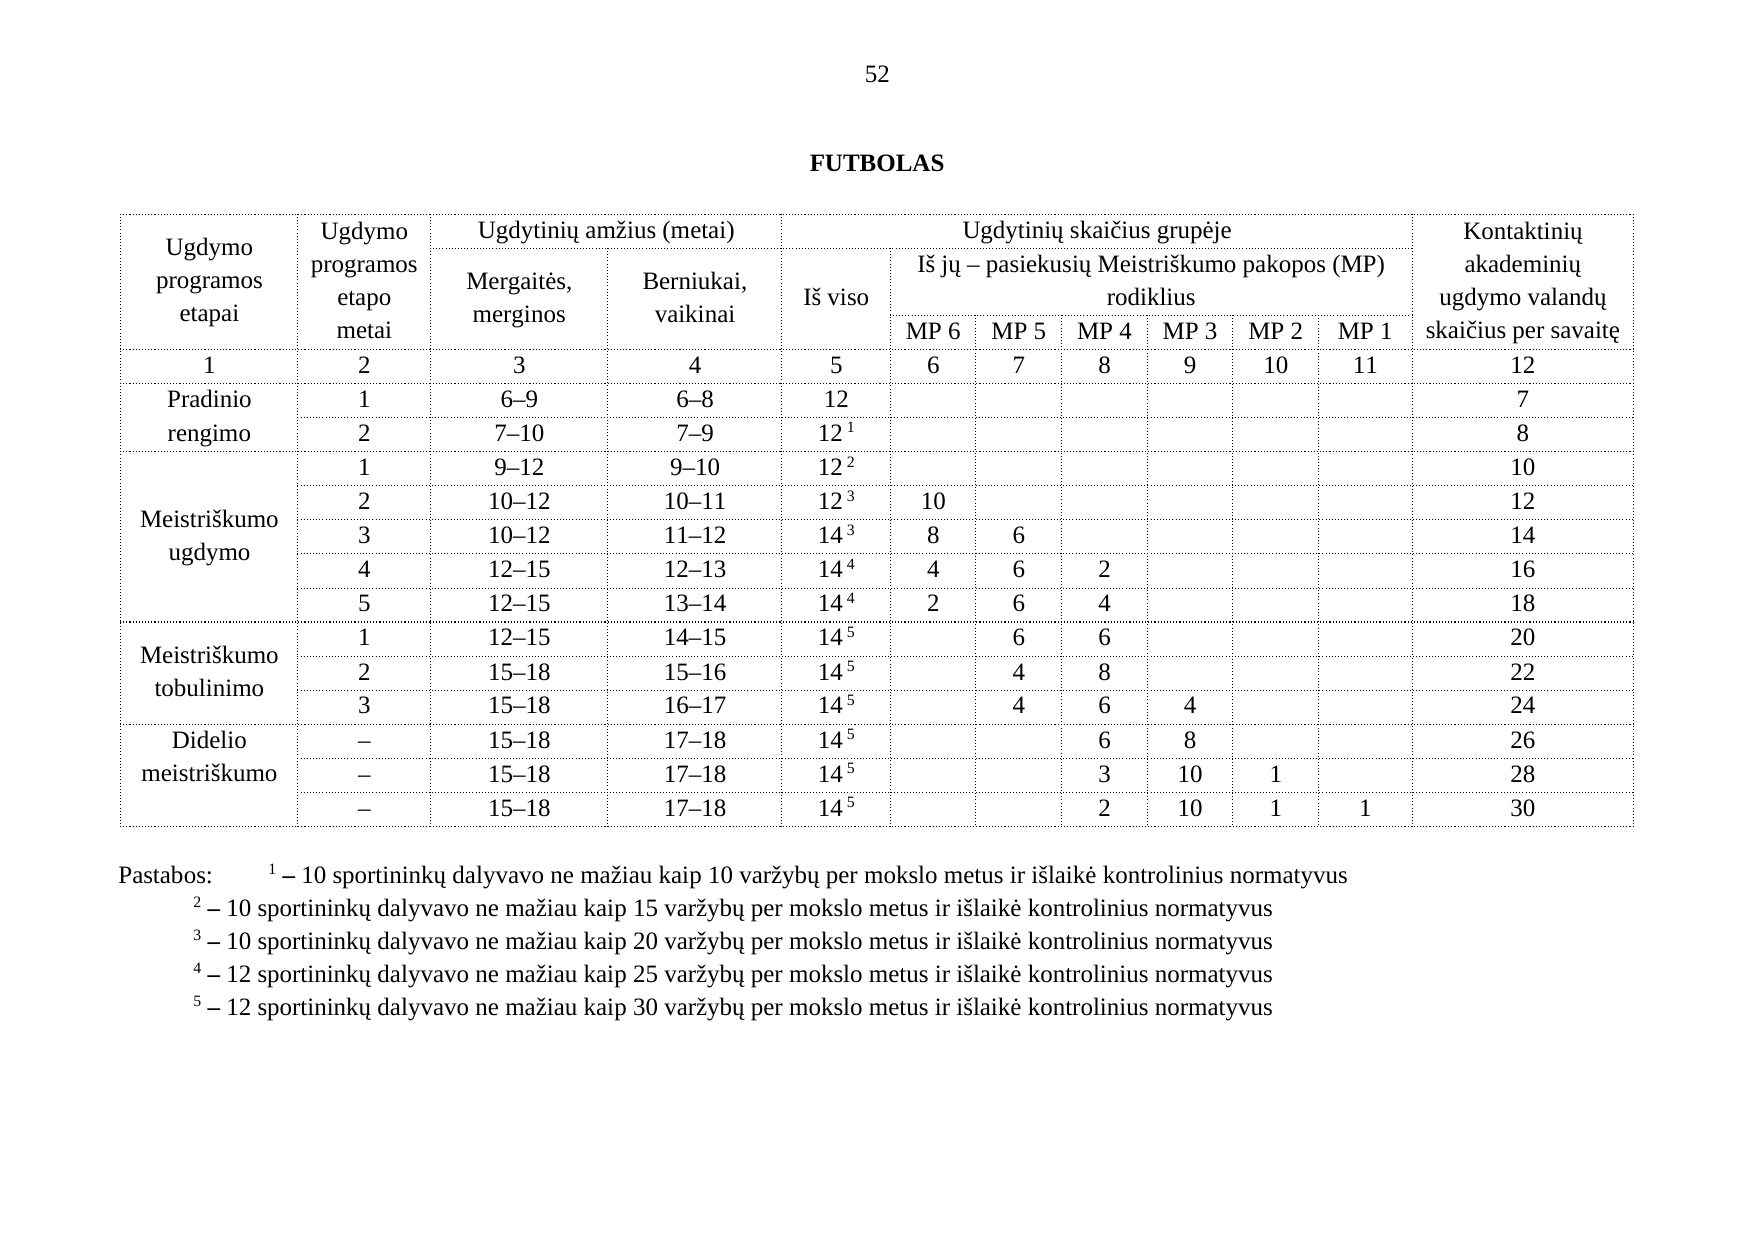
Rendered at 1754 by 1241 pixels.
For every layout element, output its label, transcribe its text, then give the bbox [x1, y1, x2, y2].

table_cell 20 [1412, 621, 1633, 656]
table_cell [1233, 690, 1318, 724]
table_cell 3 [430, 349, 608, 383]
table_cell Meistriškumo ugdymo [121, 451, 298, 621]
table_cell [1318, 485, 1412, 519]
table_header Ugdytinių amžius (metai) [430, 214, 782, 248]
table_cell Pradinio rengimo [121, 383, 298, 451]
table_cell 6 [976, 519, 1061, 553]
table_cell [976, 758, 1061, 792]
table_cell [1147, 417, 1233, 451]
text 3 – 10 sportininkų dalyvavo ne mažiau kaip 20 varžybų per mokslo metus ir išlaikė kontrolinius normatyvus [118, 926, 1636, 955]
table_cell MP 2 [1233, 315, 1318, 349]
table_cell 5 [298, 588, 430, 621]
table_cell 10–12 [430, 519, 608, 553]
table_cell 6 [1061, 690, 1147, 724]
text Pastabos: 1 – 10 sportininkų dalyvavo ne mažiau kaip 10 varžybų per mokslo metus ir išlaikė kontrolinius normatyvus [118, 860, 1636, 889]
table_cell 14 5 [782, 621, 890, 656]
table_cell 14 5 [782, 656, 890, 689]
table_cell [1318, 621, 1412, 656]
table_cell [1147, 588, 1233, 621]
table_cell 8 [1061, 656, 1147, 689]
table_cell 10 [1147, 758, 1233, 792]
table_cell 5 [782, 349, 890, 383]
table_cell 14 5 [782, 690, 890, 724]
table_cell 4 [608, 349, 782, 383]
table_cell [1233, 383, 1318, 417]
table_cell 1 [1233, 792, 1318, 826]
table_cell 14 5 [782, 792, 890, 826]
table_cell 7–10 [430, 417, 608, 451]
table_cell 12–15 [430, 621, 608, 656]
table_cell [1318, 588, 1412, 621]
table_cell [1318, 690, 1412, 724]
table_cell 6 [1061, 724, 1147, 758]
table_cell 2 [1061, 553, 1147, 587]
table_cell Meistriškumo tobulinimo [121, 621, 298, 724]
table_cell 6–8 [608, 383, 782, 417]
table_cell [1233, 621, 1318, 656]
table_cell 22 [1412, 656, 1633, 689]
table_cell [890, 758, 976, 792]
text 5 – 12 sportininkų dalyvavo ne mažiau kaip 30 varžybų per mokslo metus ir išlaikė kontrolinius normatyvus [118, 992, 1636, 1021]
table_cell 3 [1061, 758, 1147, 792]
table_cell 12 1 [782, 417, 890, 451]
table_cell 1 [298, 451, 430, 485]
table_cell 14 4 [782, 553, 890, 587]
table_cell 9–12 [430, 451, 608, 485]
table_cell 1 [121, 349, 298, 383]
table_cell [1147, 519, 1233, 553]
table_cell 10–11 [608, 485, 782, 519]
table_cell 2 [298, 349, 430, 383]
table_cell 30 [1412, 792, 1633, 826]
text 2 – 10 sportininkų dalyvavo ne mažiau kaip 15 varžybų per mokslo metus ir išlaikė kontrolinius normatyvus [118, 893, 1636, 922]
table_cell [1061, 485, 1147, 519]
table_cell 2 [298, 656, 430, 689]
table_cell 1 [298, 383, 430, 417]
table_cell – [298, 758, 430, 792]
table_cell [976, 417, 1061, 451]
table_cell 4 [1061, 588, 1147, 621]
table_cell 14 5 [782, 758, 890, 792]
table_cell 16 [1412, 553, 1633, 587]
table_cell 12–13 [608, 553, 782, 587]
table_cell [976, 383, 1061, 417]
table_cell 2 [298, 485, 430, 519]
table_cell 11 [1318, 349, 1412, 383]
table_cell [1233, 417, 1318, 451]
table_cell [976, 724, 1061, 758]
table_cell 1 [298, 621, 430, 656]
table_cell 15–16 [608, 656, 782, 689]
table_cell [890, 621, 976, 656]
table_cell [121, 792, 298, 826]
table_cell [1061, 417, 1147, 451]
table_cell 12–15 [430, 553, 608, 587]
table_cell Berniukai, vaikinai [608, 248, 782, 349]
table_cell 1 [1318, 792, 1412, 826]
table_cell 17–18 [608, 758, 782, 792]
table_cell 7 [1412, 383, 1633, 417]
table_cell 6 [976, 588, 1061, 621]
table_cell 17–18 [608, 724, 782, 758]
table_cell [1318, 383, 1412, 417]
table_cell 28 [1412, 758, 1633, 792]
table_cell 15–18 [430, 656, 608, 689]
table_cell 15–18 [430, 758, 608, 792]
table_cell 4 [976, 656, 1061, 689]
table_cell [1233, 588, 1318, 621]
table_cell 3 [298, 690, 430, 724]
table_cell 12 2 [782, 451, 890, 485]
table_cell [890, 724, 976, 758]
table_cell 6 [976, 553, 1061, 587]
table_cell [1233, 485, 1318, 519]
text futbolas [118, 148, 1636, 176]
table_cell [1318, 758, 1412, 792]
table_cell [890, 383, 976, 417]
table_cell [1318, 724, 1412, 758]
table_cell 4 [976, 690, 1061, 724]
table_cell [1233, 519, 1318, 553]
table_header Kontaktinių akademinių ugdymo valandų skaičius per savaitę [1412, 214, 1633, 349]
table_cell 2 [890, 588, 976, 621]
table_cell [890, 690, 976, 724]
table_cell Didelio meistriškumo [121, 724, 298, 792]
table_cell 16–17 [608, 690, 782, 724]
table_cell – [298, 724, 430, 758]
table_cell [1233, 553, 1318, 587]
table_cell 1 [1233, 758, 1318, 792]
table_cell 6–9 [430, 383, 608, 417]
table_cell MP 5 [976, 315, 1061, 349]
table_cell [976, 485, 1061, 519]
table_cell 10 [890, 485, 976, 519]
table_cell 12 [1412, 349, 1633, 383]
table_cell [1318, 451, 1412, 485]
table_header Ugdymo programos etapai [121, 214, 298, 349]
table_cell [976, 792, 1061, 826]
table_cell [1147, 621, 1233, 656]
table_cell [1233, 451, 1318, 485]
table_cell [1318, 417, 1412, 451]
table_cell 2 [1061, 792, 1147, 826]
table_cell 7–9 [608, 417, 782, 451]
table_cell 14 3 [782, 519, 890, 553]
table_cell [1318, 519, 1412, 553]
table_cell 13–14 [608, 588, 782, 621]
table_cell [1147, 656, 1233, 689]
table_cell [1147, 485, 1233, 519]
table_cell 14 4 [782, 588, 890, 621]
table_cell 12 [782, 383, 890, 417]
table_cell Mergaitės, merginos [430, 248, 608, 349]
table_cell 6 [890, 349, 976, 383]
table_cell [976, 451, 1061, 485]
table_cell 24 [1412, 690, 1633, 724]
table_cell 12–15 [430, 588, 608, 621]
table_cell 6 [1061, 621, 1147, 656]
table_cell [1233, 724, 1318, 758]
table_cell 10 [1233, 349, 1318, 383]
table_cell MP 6 [890, 315, 976, 349]
table_cell 10 [1412, 451, 1633, 485]
table_cell [1318, 553, 1412, 587]
table_cell Iš jų – pasiekusių Meistriškumo pakopos (MP) rodiklius [890, 248, 1412, 315]
table_cell 17–18 [608, 792, 782, 826]
table_cell 15–18 [430, 690, 608, 724]
table_cell 9–10 [608, 451, 782, 485]
table_cell 15–18 [430, 792, 608, 826]
table_cell [1318, 656, 1412, 689]
table_cell [890, 656, 976, 689]
table_cell 12 [1412, 485, 1633, 519]
table_cell 11–12 [608, 519, 782, 553]
table_cell [890, 792, 976, 826]
table_cell 8 [890, 519, 976, 553]
table_cell 18 [1412, 588, 1633, 621]
table_cell 8 [1147, 724, 1233, 758]
table_cell [1147, 383, 1233, 417]
table_cell MP 1 [1318, 315, 1412, 349]
text 4 – 12 sportininkų dalyvavo ne mažiau kaip 25 varžybų per mokslo metus ir išlaikė kontrolinius normatyvus [118, 959, 1636, 988]
table_cell 4 [890, 553, 976, 587]
table_cell 14–15 [608, 621, 782, 656]
table_cell 8 [1412, 417, 1633, 451]
table_cell 2 [298, 417, 430, 451]
table_cell [1061, 383, 1147, 417]
table_cell MP 4 [1061, 315, 1147, 349]
table_cell 15–18 [430, 724, 608, 758]
table_header Ugdymo programos etapo metai [298, 214, 430, 349]
table_cell 26 [1412, 724, 1633, 758]
table_cell [1147, 553, 1233, 587]
table_cell 10–12 [430, 485, 608, 519]
table_cell [1147, 451, 1233, 485]
table_cell [1233, 656, 1318, 689]
table_cell – [298, 792, 430, 826]
table_cell 8 [1061, 349, 1147, 383]
table_cell MP 3 [1147, 315, 1233, 349]
table_cell [890, 451, 976, 485]
table_cell Iš viso [782, 248, 890, 349]
table_cell 4 [1147, 690, 1233, 724]
table_cell [1061, 451, 1147, 485]
table_cell 9 [1147, 349, 1233, 383]
table_cell 14 5 [782, 724, 890, 758]
table_cell 12 3 [782, 485, 890, 519]
table_cell 7 [976, 349, 1061, 383]
table_cell 4 [298, 553, 430, 587]
table_header Ugdytinių skaičius grupėje [782, 214, 1412, 248]
table_cell [1061, 519, 1147, 553]
table_cell 14 [1412, 519, 1633, 553]
table_cell 10 [1147, 792, 1233, 826]
table_cell 3 [298, 519, 430, 553]
table_cell 6 [976, 621, 1061, 656]
table_cell [890, 417, 976, 451]
